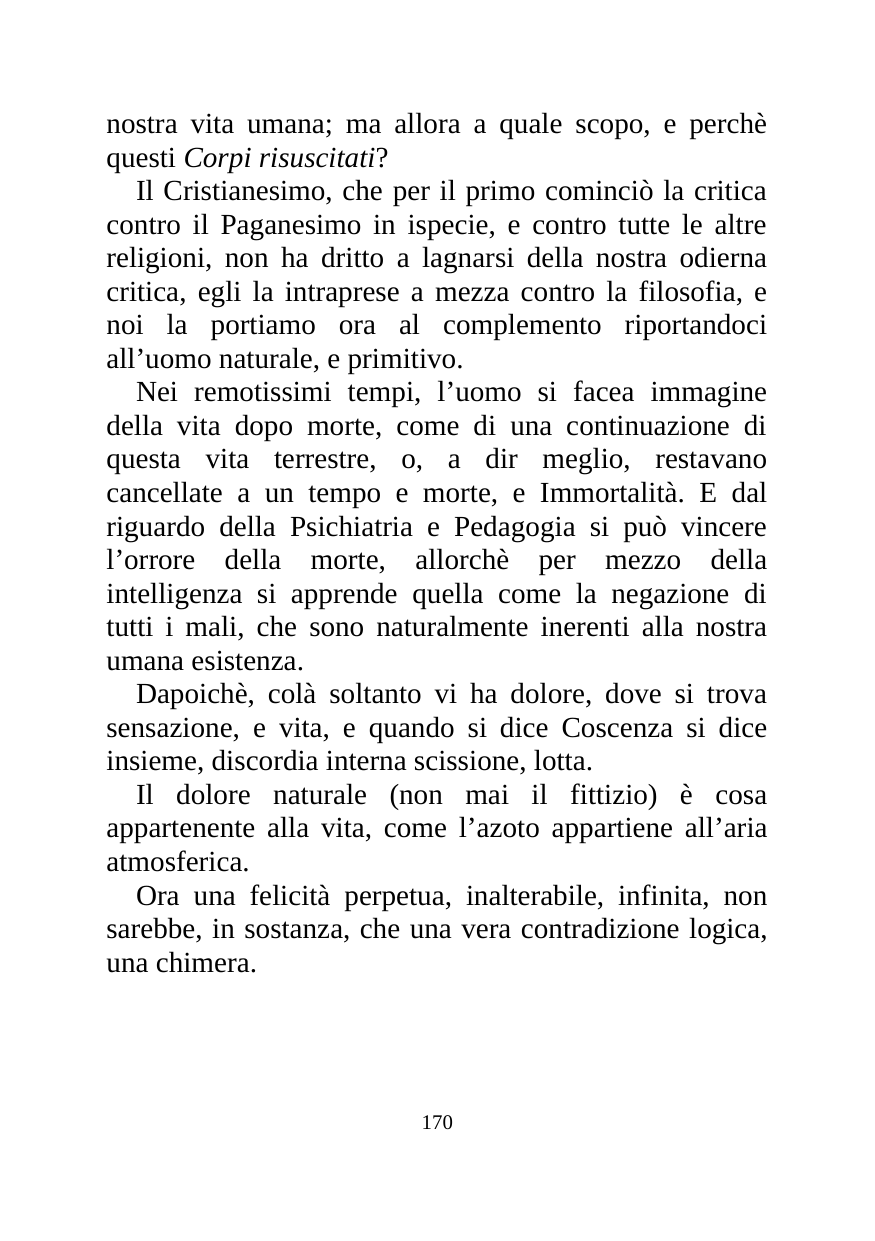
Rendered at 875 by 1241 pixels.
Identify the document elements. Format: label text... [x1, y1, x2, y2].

text Il Cristianesimo, che per il primo cominciò la critica contro il Paganesimo in ispecie, e contro tutte le altre religioni, non ha dritto a lagnarsi della nostra odierna critica, egli la intraprese a mezza contro la filosofia, e noi la portiamo ora al complemento riportandoci all’uomo naturale, e primitivo. [106, 173, 768, 374]
text Nei remotissimi tempi, l’uomo si facea immagine della vita dopo morte, come di una continuazione di questa vita terrestre, o, a dir meglio, restavano cancellate a un tempo e morte, e Immortalità. E dal riguardo della Psichiatria e Pedagogia si può vincere l’orrore della morte, allorchè per mezzo della intelligenza si apprende quella come la negazione di tutti i mali, che sono naturalmente inerenti alla nostra umana esistenza. [106, 374, 768, 676]
text Il dolore naturale (non mai il fittizio) è cosa appartenente alla vita, come l’azoto appartiene all’aria atmosferica. [106, 777, 768, 878]
text Ora una felicità perpetua, inalterabile, infinita, non sarebbe, in sostanza, che una vera contradizione logica, una chimera. [106, 878, 768, 978]
text nostra vita umana; ma allora a quale scopo, e perchè questi Corpi risuscitati? [106, 106, 768, 173]
text Dapoichè, colà soltanto vi ha dolore, dove si trova sensazione, e vita, e quando si dice Coscenza si dice insieme, discordia interna scissione, lotta. [106, 676, 768, 777]
